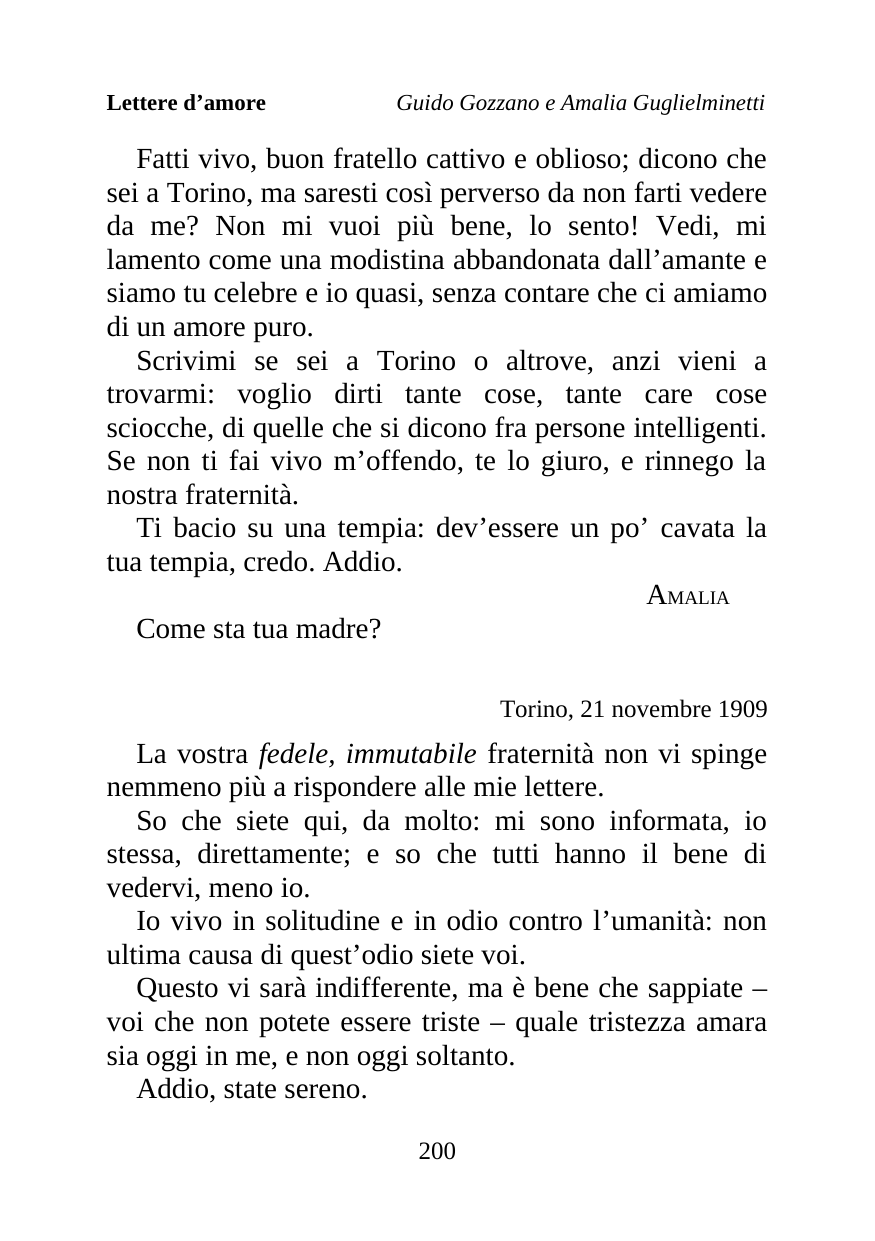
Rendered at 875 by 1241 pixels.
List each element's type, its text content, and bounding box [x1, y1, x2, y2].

text Scrivimi se sei a Torino o altrove, anzi vieni a trovarmi: voglio dirti tante cose, tante care cose sciocche, di quelle che si dicono fra persone intelligenti. Se non ti fai vivo m’offendo, te lo giuro, e rinnego la nostra fraternità. [106, 343, 768, 510]
text Addio, state sereno. [106, 1071, 768, 1105]
text Amalia [646, 577, 768, 611]
text Io vivo in solitudine e in odio contro l’umanità: non ultima causa di quest’odio siete voi. [106, 903, 768, 971]
text So che siete qui, da molto: mi sono informata, io stessa, direttamente; e so che tutti hanno il bene di vedervi, meno io. [106, 803, 768, 903]
text Come sta tua madre? [106, 611, 768, 644]
text Ti bacio su una tempia: dev’essere un po’ cavata la tua tempia, credo. Addio. [106, 510, 768, 577]
text La vostra fedele, immutabile fraternità non vi spinge nemmeno più a rispondere alle mie lettere. [106, 736, 768, 803]
text Fatti vivo, buon fratello cattivo e oblioso; dicono che sei a Torino, ma saresti così perverso da non farti vedere da me? Non mi vuoi più bene, lo sento! Vedi, mi lamento come una modistina abbandonata dall’amante e siamo tu celebre e io quasi, senza contare che ci amiamo di un amore puro. [106, 141, 768, 343]
text Torino, 21 novembre 1909 [106, 694, 768, 723]
text Questo vi sarà indifferente, ma è bene che sappiate – voi che non potete essere triste – quale tristezza amara sia oggi in me, e non oggi soltanto. [106, 971, 768, 1071]
